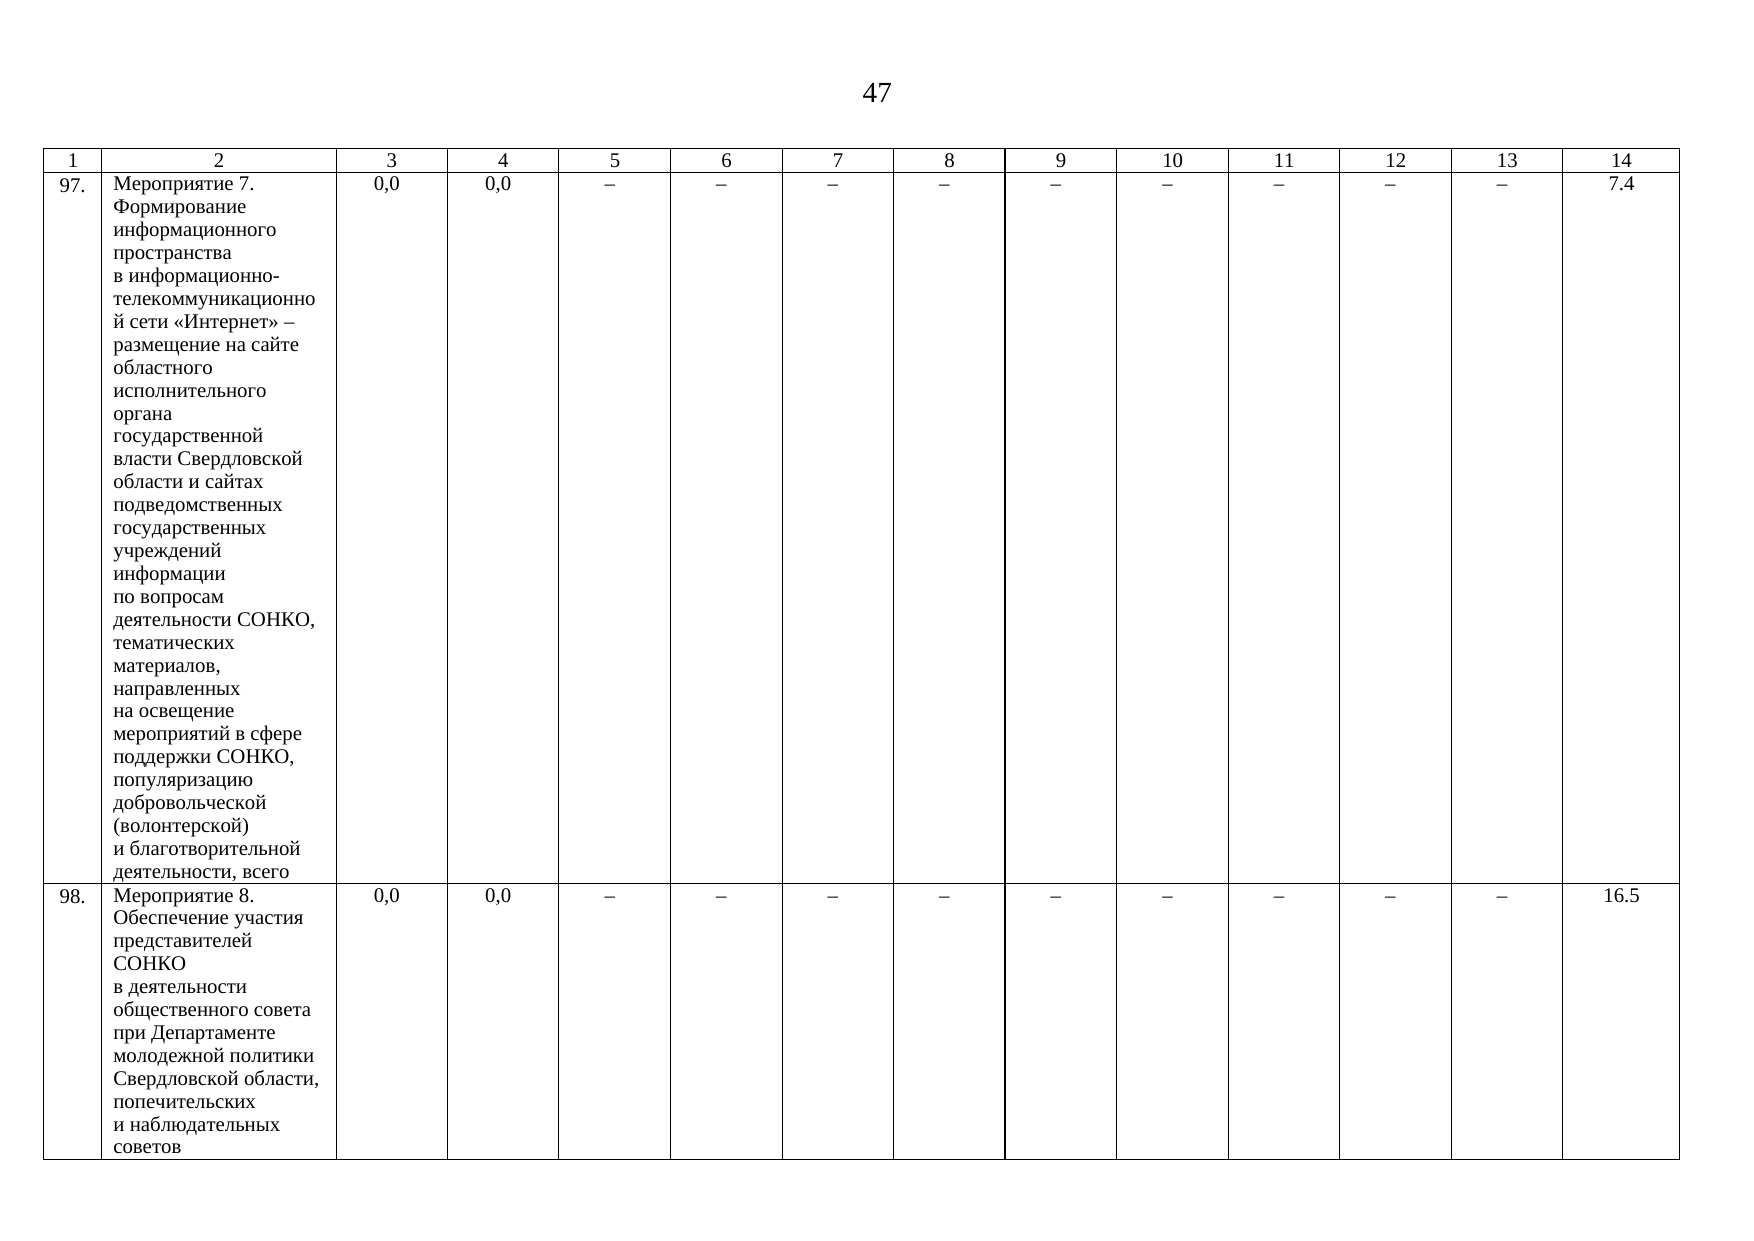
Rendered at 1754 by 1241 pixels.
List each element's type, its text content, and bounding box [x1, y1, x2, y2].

table_cell – [559, 173, 670, 883]
table_cell – [1229, 173, 1339, 883]
table_header 6 [671, 149, 782, 172]
table_cell – [1117, 173, 1228, 883]
table_cell – [1006, 884, 1116, 1158]
table_header 5 [559, 149, 670, 172]
table_cell – [1452, 884, 1562, 1158]
table_header 2 [102, 149, 336, 172]
table_cell – [1229, 884, 1339, 1158]
table_cell – [1117, 884, 1228, 1158]
table_header 11 [1229, 149, 1339, 172]
table_header 8 [894, 149, 1004, 172]
table_cell Мероприятие 8. Обеспечение участия представителей СОНКО в деятельности общественного совета при Департаменте молодежной политики Свердловской области, попечительских и наблюдательных советов [102, 884, 336, 1158]
table_header 10 [1117, 149, 1228, 172]
table_header 9 [1006, 149, 1116, 172]
table_cell 0,0 [337, 173, 447, 883]
table_header 1 [44, 149, 101, 172]
table_cell 7.4 [1563, 173, 1679, 883]
table_header 14 [1563, 149, 1679, 172]
table_cell 16.5 [1563, 884, 1679, 1158]
table_cell – [783, 173, 893, 883]
table_cell – [671, 884, 782, 1158]
table_header 13 [1452, 149, 1562, 172]
table_cell – [1452, 173, 1562, 883]
table_header 7 [783, 149, 893, 172]
table_cell – [1340, 884, 1451, 1158]
table_cell 0,0 [448, 173, 558, 883]
table_cell 0,0 [337, 884, 447, 1158]
table_cell – [1006, 173, 1116, 883]
table_cell – [671, 173, 782, 883]
table_cell 98. [44, 884, 101, 1158]
table_cell – [783, 884, 893, 1158]
table_cell – [894, 884, 1004, 1158]
table_cell 97. [44, 173, 101, 883]
table_header 3 [337, 149, 447, 172]
table_cell – [1340, 173, 1451, 883]
table_cell 0,0 [448, 884, 558, 1158]
table_cell – [559, 884, 670, 1158]
table_cell – [894, 173, 1004, 883]
table_header 12 [1340, 149, 1451, 172]
table_cell Мероприятие 7. Формирование информационного пространства в информационно-телекоммуникационной сети «Интернет» – размещение на сайте областного исполнительного органа государственной власти Свердловской области и сайтах подведомственных государственных учреждений информации по вопросам деятельности СОНКО, тематических материалов, направленных на освещение мероприятий в сфере поддержки СОНКО, популяризацию добровольческой (волонтерской) и благотворительной деятельности, всего [102, 173, 336, 883]
table_header 4 [448, 149, 558, 172]
